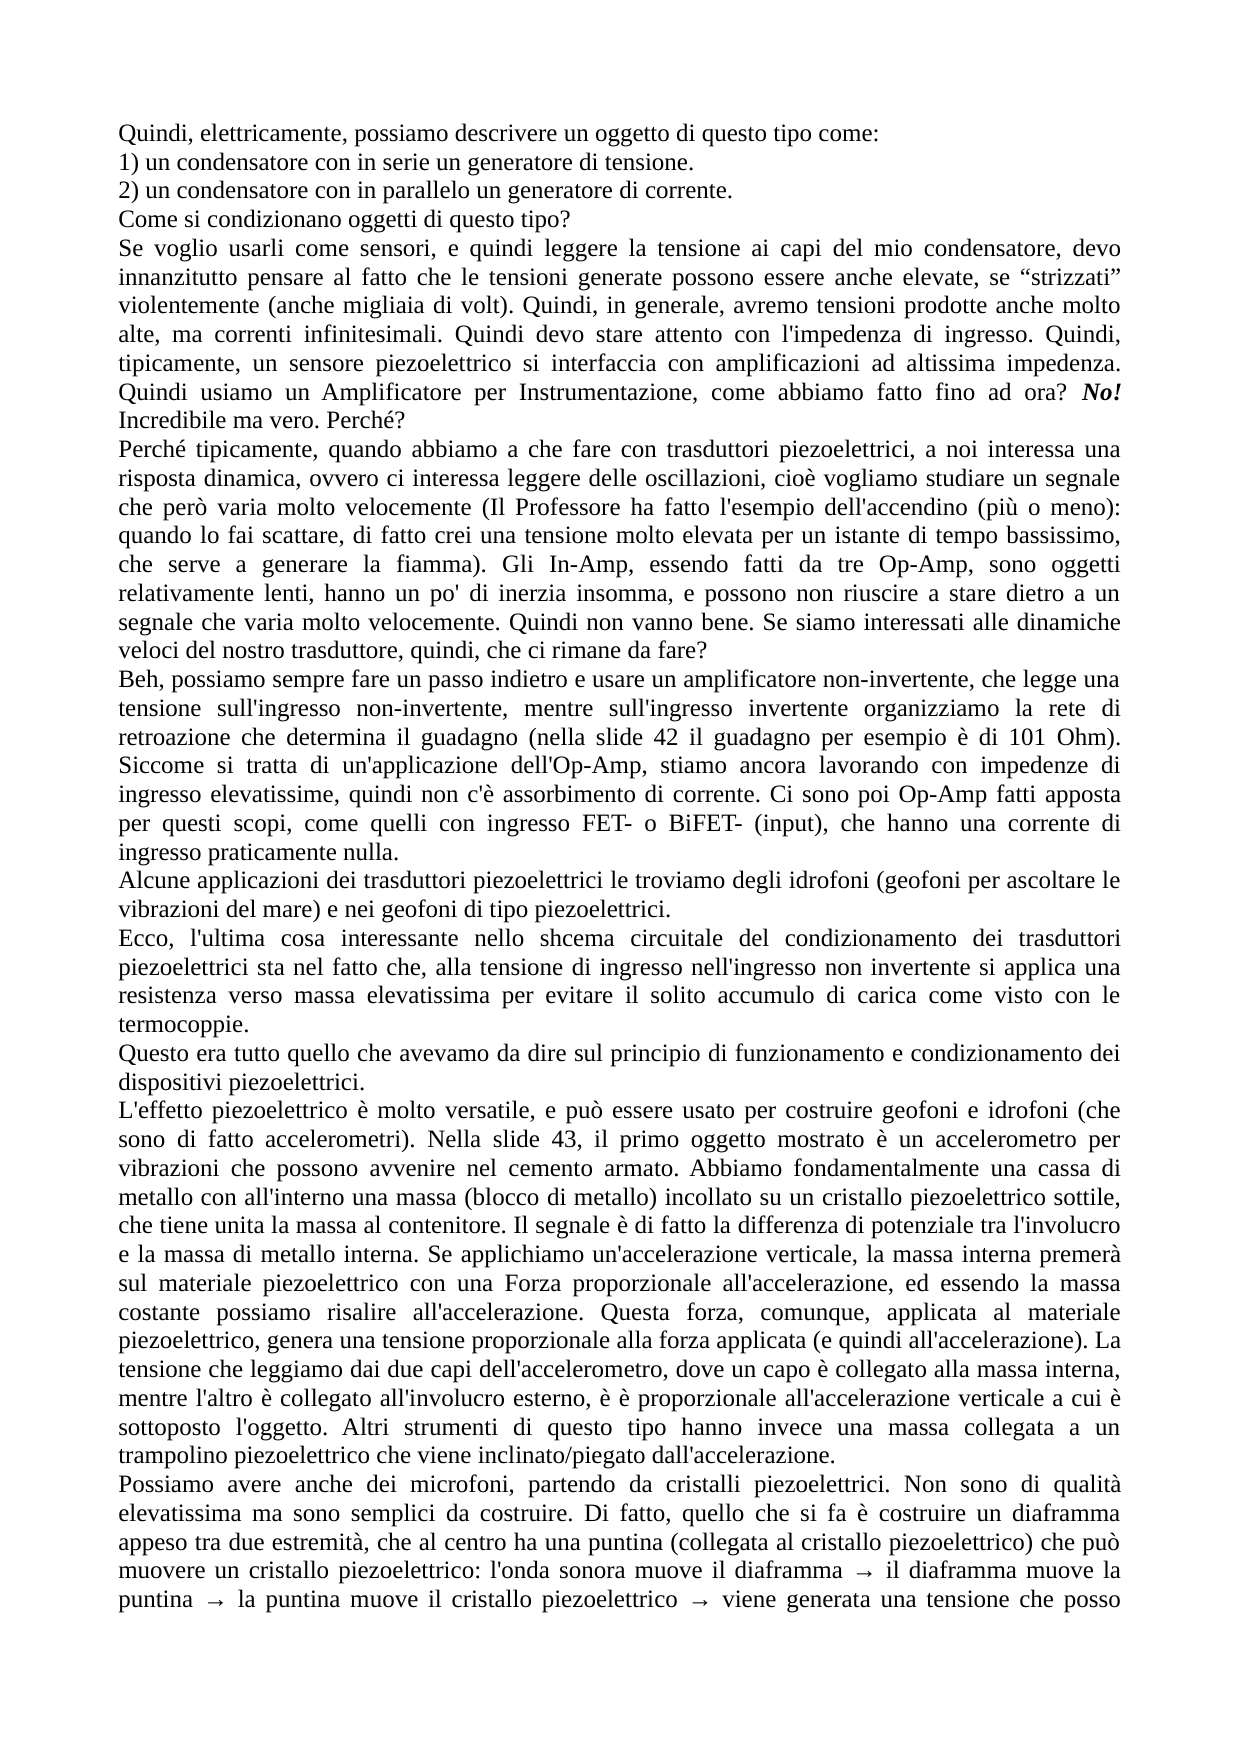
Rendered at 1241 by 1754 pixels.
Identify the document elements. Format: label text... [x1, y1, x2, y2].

text 1) un condensatore con in serie un generatore di tensione. [118, 147, 1122, 176]
text Quindi, elettricamente, possiamo descrivere un oggetto di questo tipo come: [118, 118, 1122, 147]
text Questo era tutto quello che avevamo da dire sul principio di funzionamento e condizionamento dei dispositivi piezoelettrici. [118, 1038, 1122, 1096]
text 2) un condensatore con in parallelo un generatore di corrente. [118, 176, 1122, 204]
text Beh, possiamo sempre fare un passo indietro e usare un amplificatore non-invertente, che legge una tensione sull'ingresso non-invertente, mentre sull'ingresso invertente organizziamo la rete di retroazione che determina il guadagno (nella slide 42 il guadagno per esempio è di 101 Ohm). Siccome si tratta di un'applicazione dell'Op-Amp, stiamo ancora lavorando con impedenze di ingresso elevatissime, quindi non c'è assorbimento di corrente. Ci sono poi Op-Amp fatti apposta per questi scopi, come quelli con ingresso FET- o BiFET- (input), che hanno una corrente di ingresso praticamente nulla. [118, 664, 1122, 866]
text Ecco, l'ultima cosa interessante nello shcema circuitale del condizionamento dei trasduttori piezoelettrici sta nel fatto che, alla tensione di ingresso nell'ingresso non invertente si applica una resistenza verso massa elevatissima per evitare il solito accumulo di carica come visto con le termocoppie. [118, 923, 1122, 1038]
text Alcune applicazioni dei trasduttori piezoelettrici le troviamo degli idrofoni (geofoni per ascoltare le vibrazioni del mare) e nei geofoni di tipo piezoelettrici. [118, 866, 1122, 923]
text Perché tipicamente, quando abbiamo a che fare con trasduttori piezoelettrici, a noi interessa una risposta dinamica, ovvero ci interessa leggere delle oscillazioni, cioè vogliamo studiare un segnale che però varia molto velocemente (Il Professore ha fatto l'esempio dell'accendino (più o meno): quando lo fai scattare, di fatto crei una tensione molto elevata per un istante di tempo bassissimo, che serve a generare la fiamma). Gli In-Amp, essendo fatti da tre Op-Amp, sono oggetti relativamente lenti, hanno un po' di inerzia insomma, e possono non riuscire a stare dietro a un segnale che varia molto velocemente. Quindi non vanno bene. Se siamo interessati alle dinamiche veloci del nostro trasduttore, quindi, che ci rimane da fare? [118, 434, 1122, 664]
text Possiamo avere anche dei microfoni, partendo da cristalli piezoelettrici. Non sono di qualità elevatissima ma sono semplici da costruire. Di fatto, quello che si fa è costruire un diaframma appeso tra due estremità, che al centro ha una puntina (collegata al cristallo piezoelettrico) che può muovere un cristallo piezoelettrico: l'onda sonora muove il diaframma → il diaframma muove la puntina → la puntina muove il cristallo piezoelettrico → viene generata una tensione che posso [118, 1469, 1122, 1613]
text Se voglio usarli come sensori, e quindi leggere la tensione ai capi del mio condensatore, devo innanzitutto pensare al fatto che le tensioni generate possono essere anche elevate, se “strizzati” violentemente (anche migliaia di volt). Quindi, in generale, avremo tensioni prodotte anche molto alte, ma correnti infinitesimali. Quindi devo stare attento con l'impedenza di ingresso. Quindi, tipicamente, un sensore piezoelettrico si interfaccia con amplificazioni ad altissima impedenza. Quindi usiamo un Amplificatore per Instrumentazione, come abbiamo fatto fino ad ora? No! Incredibile ma vero. Perché? [118, 233, 1122, 434]
text Come si condizionano oggetti di questo tipo? [118, 204, 1122, 233]
text L'effetto piezoelettrico è molto versatile, e può essere usato per costruire geofoni e idrofoni (che sono di fatto accelerometri). Nella slide 43, il primo oggetto mostrato è un accelerometro per vibrazioni che possono avvenire nel cemento armato. Abbiamo fondamentalmente una cassa di metallo con all'interno una massa (blocco di metallo) incollato su un cristallo piezoelettrico sottile, che tiene unita la massa al contenitore. Il segnale è di fatto la differenza di potenziale tra l'involucro e la massa di metallo interna. Se applichiamo un'accelerazione verticale, la massa interna premerà sul materiale piezoelettrico con una Forza proporzionale all'accelerazione, ed essendo la massa costante possiamo risalire all'accelerazione. Questa forza, comunque, applicata al materiale piezoelettrico, genera una tensione proporzionale alla forza applicata (e quindi all'accelerazione). La tensione che leggiamo dai due capi dell'accelerometro, dove un capo è collegato alla massa interna, mentre l'altro è collegato all'involucro esterno, è è proporzionale all'accelerazione verticale a cui è sottoposto l'oggetto. Altri strumenti di questo tipo hanno invece una massa collegata a un trampolino piezoelettrico che viene inclinato/piegato dall'accelerazione. [118, 1096, 1122, 1469]
